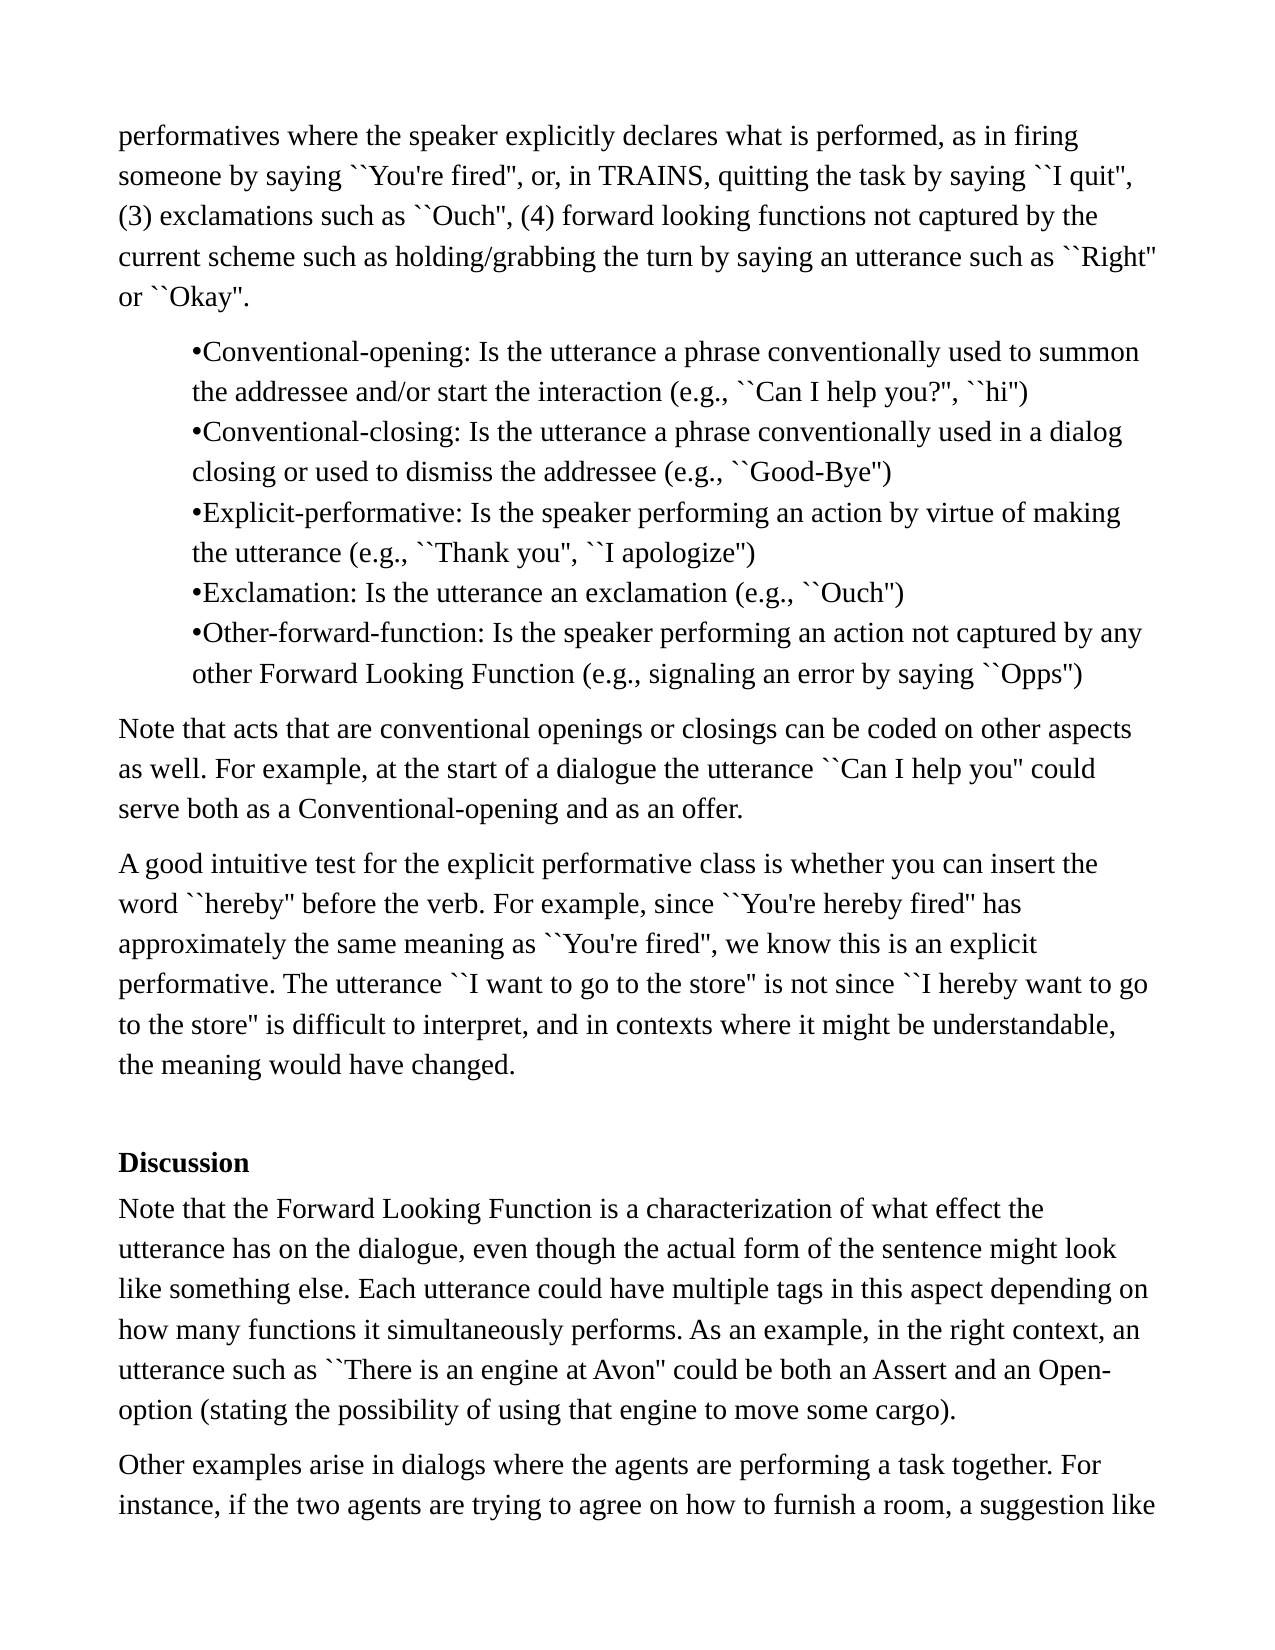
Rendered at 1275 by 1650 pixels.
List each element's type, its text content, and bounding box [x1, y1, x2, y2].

text Other examples arise in dialogs where the agents are performing a task together. For instance, if the two agents are trying to agree on how to furnish a room, a suggestion like [118, 1447, 1157, 1521]
subtitle Discussion [118, 1145, 1157, 1179]
list Conventional-closing: Is the utterance a phrase conventionally used in a dialog closing or used to dismiss the addressee (e.g., ``Good-Bye'') [118, 414, 1157, 488]
list Explicit-performative: Is the speaker performing an action by virtue of making the utterance (e.g., ``Thank you'', ``I apologize'') [118, 495, 1157, 569]
list Exclamation: Is the utterance an exclamation (e.g., ``Ouch'') [118, 575, 1157, 609]
list Other-forward-function: Is the speaker performing an action not captured by any other Forward Looking Function (e.g., signaling an error by saying ``Opps'') [118, 616, 1157, 689]
text Note that acts that are conventional openings or closings can be coded on other aspects as well. For example, at the start of a dialogue the utterance ``Can I help you'' could serve both as a Conventional-opening and as an offer. [118, 711, 1157, 825]
text Note that the Forward Looking Function is a characterization of what effect the utterance has on the dialogue, even though the actual form of the sentence might look like something else. Each utterance could have multiple tags in this aspect depending on how many functions it simultaneously performs. As an example, in the right context, an utterance such as ``There is an engine at Avon'' could be both an Assert and an Open-option (stating the possibility of using that engine to move some cargo). [118, 1191, 1157, 1426]
list Conventional-opening: Is the utterance a phrase conventionally used to summon the addressee and/or start the interaction (e.g., ``Can I help you?'', ``hi'') [118, 334, 1157, 408]
text performatives where the speaker explicitly declares what is performed, as in firing someone by saying ``You're fired'', or, in TRAINS, quitting the task by saying ``I quit'', (3) exclamations such as ``Ouch'', (4) forward looking functions not captured by the current scheme such as holding/grabbing the turn by saying an utterance such as ``Right'' or ``Okay''. [118, 118, 1157, 312]
text A good intuitive test for the explicit performative class is whether you can insert the word ``hereby'' before the verb. For example, since ``You're hereby fired'' has approximately the same meaning as ``You're fired'', we know this is an explicit performative. The utterance ``I want to go to the store'' is not since ``I hereby want to go to the store'' is difficult to interpret, and in contexts where it might be understandable, the meaning would have changed. [118, 846, 1157, 1081]
